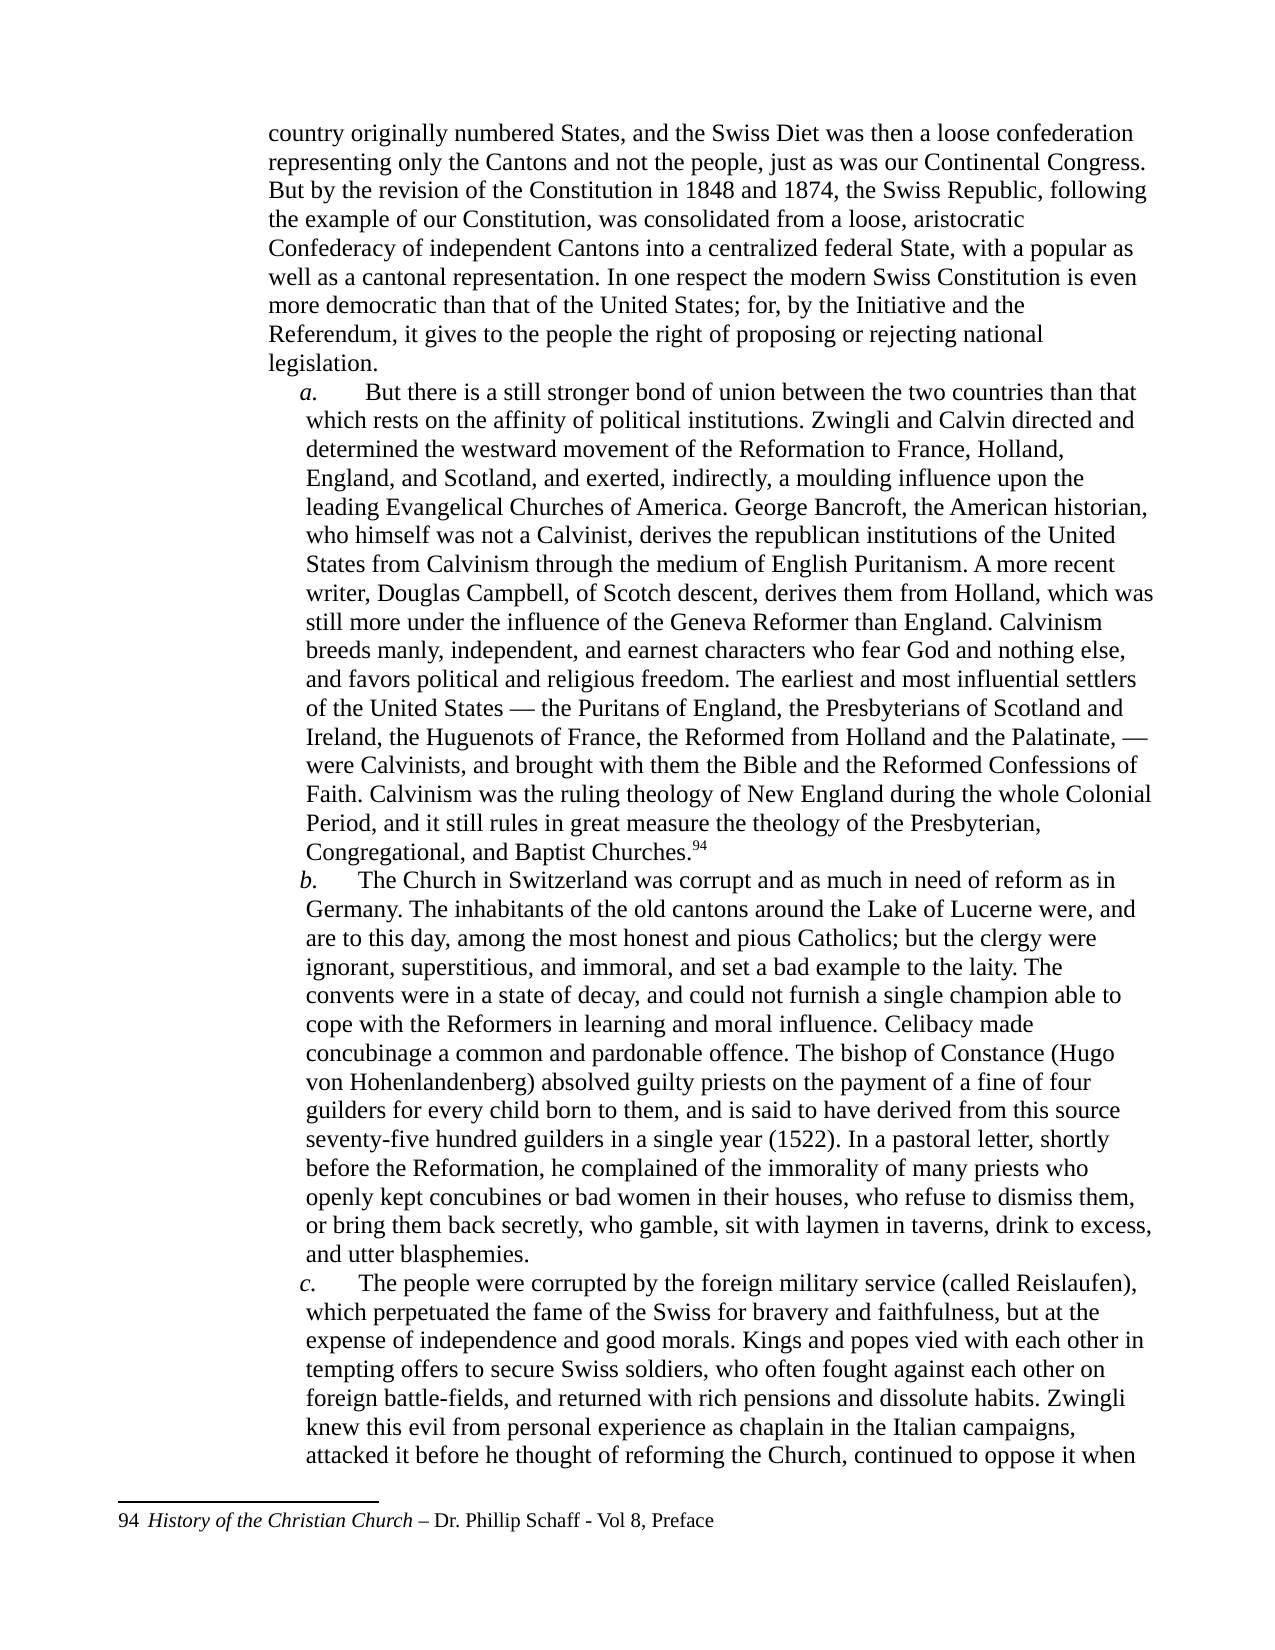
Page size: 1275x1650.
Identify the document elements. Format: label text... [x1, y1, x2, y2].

list History of the Christian Church – Dr. Phillip Schaff - Vol 8, Preface [118, 1508, 1157, 1532]
list country originally numbered States, and the Swiss Diet was then a loose confederation representing only the Cantons and not the people, just as was our Continental Congress. But by the revision of the Constitution in 1848 and 1874, the Swiss Republic, following the example of our Constitution, was consolidated from a loose, aristocratic Confederacy of independent Cantons into a centralized federal State, with a popular as well as a cantonal representation. In one respect the modern Swiss Constitution is even more democratic than that of the United States; for, by the Initiative and the Referendum, it gives to the people the right of proposing or rejecting national legislation. [231, 118, 1157, 377]
list The Church in Switzerland was corrupt and as much in need of reform as in Germany. The inhabitants of the old cantons around the Lake of Lucerne were, and are to this day, among the most honest and pious Catholics; but the clergy were ignorant, superstitious, and immoral, and set a bad example to the laity. The convents were in a state of decay, and could not furnish a single champion able to cope with the Reformers in learning and moral influence. Celibacy made concubinage a common and pardonable offence. The bishop of Constance (Hugo von Hohenlandenberg) absolved guilty priests on the payment of a fine of four guilders for every child born to them, and is said to have derived from this source seventy-five hundred guilders in a single year (1522). In a pastoral letter, shortly before the Reformation, he complained of the immorality of many priests who openly kept concubines or bad women in their houses, who refuse to dismiss them, or bring them back secretly, who gamble, sit with laymen in taverns, drink to excess, and utter blasphemies. [268, 866, 1157, 1268]
list But there is a still stronger bond of union between the two countries than that which rests on the affinity of political institutions. Zwingli and Calvin directed and determined the westward movement of the Reformation to France, Holland, England, and Scotland, and exerted, indirectly, a moulding influence upon the leading Evangelical Churches of America. George Bancroft, the American historian, who himself was not a Calvinist, derives the republican institutions of the United States from Calvinism through the medium of English Puritanism. A more recent writer, Douglas Campbell, of Scotch descent, derives them from Holland, which was still more under the influence of the Geneva Reformer than England. Calvinism breeds manly, independent, and earnest characters who fear God and nothing else, and favors political and religious freedom. The earliest and most influential settlers of the United States — the Puritans of England, the Presbyterians of Scotland and Ireland, the Huguenots of France, the Reformed from Holland and the Palatinate, — were Calvinists, and brought with them the Bible and the Reformed Confessions of Faith. Calvinism was the ruling theology of New England during the whole Colonial Period, and it still rules in great measure the theology of the Presbyterian, Congregational, and Baptist Churches. [268, 377, 1157, 866]
list The people were corrupted by the foreign military service (called Reislaufen), which perpetuated the fame of the Swiss for bravery and faithfulness, but at the expense of independence and good morals. Kings and popes vied with each other in tempting offers to secure Swiss soldiers, who often fought against each other on foreign battle-fields, and returned with rich pensions and dissolute habits. Zwingli knew this evil from personal experience as chaplain in the Italian campaigns, attacked it before he thought of reforming the Church, continued to oppose it when [268, 1268, 1157, 1469]
